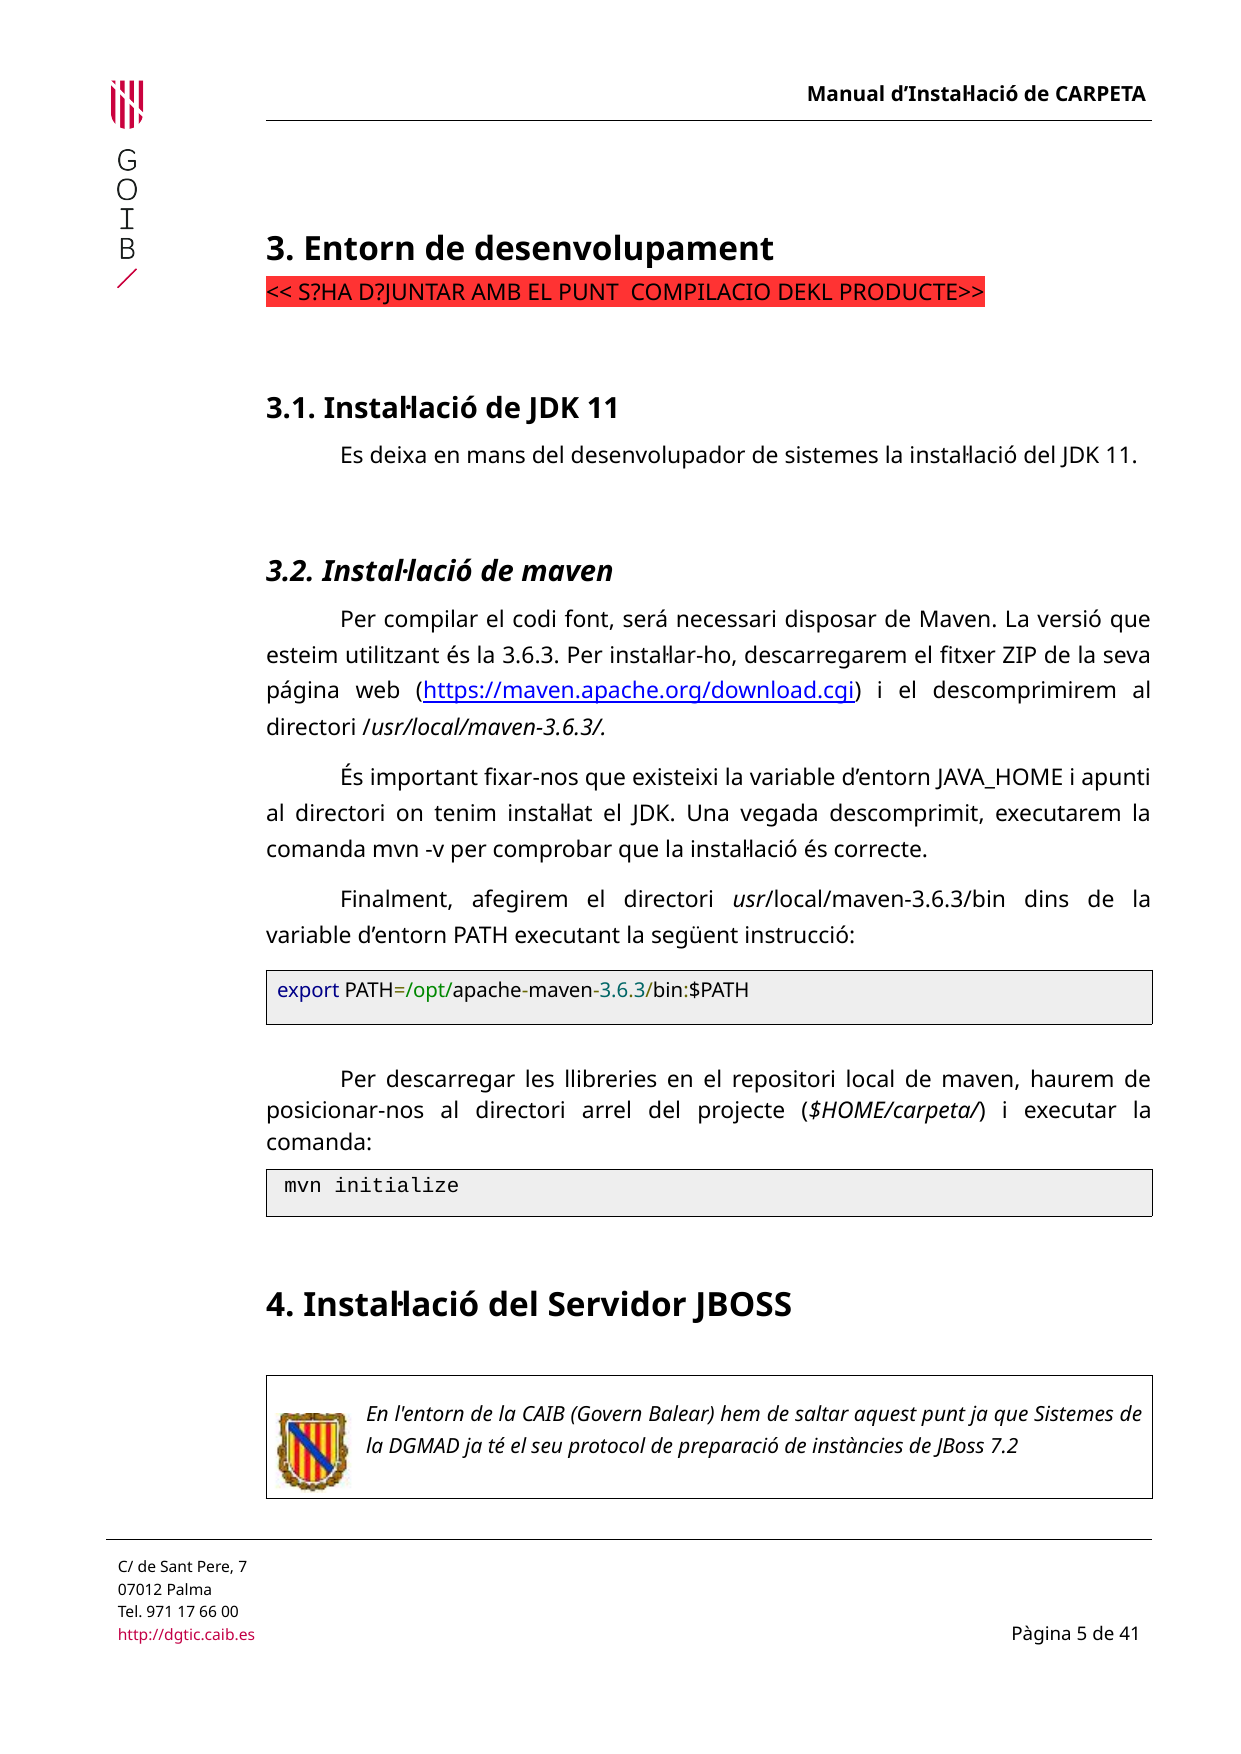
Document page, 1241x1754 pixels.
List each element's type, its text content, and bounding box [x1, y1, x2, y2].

text << S?HA D?JUNTAR AMB EL PUNT COMPILACIO DEKL PRODUCTE>> [266, 276, 1152, 307]
picture [273, 1413, 353, 1493]
table_header mvn initialize [267, 1170, 1152, 1216]
table_header [267, 1376, 360, 1498]
subtitle Entorn de desenvolupament [266, 224, 1152, 270]
text Finalment, afegirem el directori usr/local/maven-3.6.3/bin dins de la variable d’entorn PATH executant la següent instrucció: [266, 883, 1152, 951]
subtitle Instal·lació del Servidor JBOSS [266, 1280, 1152, 1326]
text Per compilar el codi font, será necessari disposar de Maven. La versió que esteim utilitzant és la 3.6.3. Per instal·lar-ho, descarregarem el fitxer ZIP de la seva página web (https://maven.apache.org/download.cgi) i el descomprimirem al directori /usr/local/maven-3.6.3/. [266, 603, 1152, 742]
picture [82, 57, 172, 319]
text Es deixa en mans del desenvolupador de sistemes la instal·lació del JDK 11. [266, 439, 1152, 471]
table_header En l'entorn de la CAIB (Govern Balear) hem de saltar aquest punt ja que Sistemes de la DGMAD ja té el seu protocol de preparació de instàncies de JBoss 7.2 [360, 1376, 1152, 1498]
subtitle Instal·lació de maven [266, 550, 1152, 590]
subtitle Instal·lació de JDK 11 [266, 387, 1152, 427]
table_header export PATH=/opt/apache-maven-3.6.3/bin:$PATH [267, 971, 1152, 1024]
text Per descarregar les llibreries en el repositori local de maven, haurem de posicionar-nos al directori arrel del projecte ($HOME/carpeta/) i executar la comanda: [266, 1063, 1152, 1157]
text És important fixar-nos que existeixi la variable d’entorn JAVA_HOME i apunti al directori on tenim instal·lat el JDK. Una vegada descomprimit, executarem la comanda mvn -v per comprobar que la instal·lació és correcte. [266, 761, 1152, 864]
